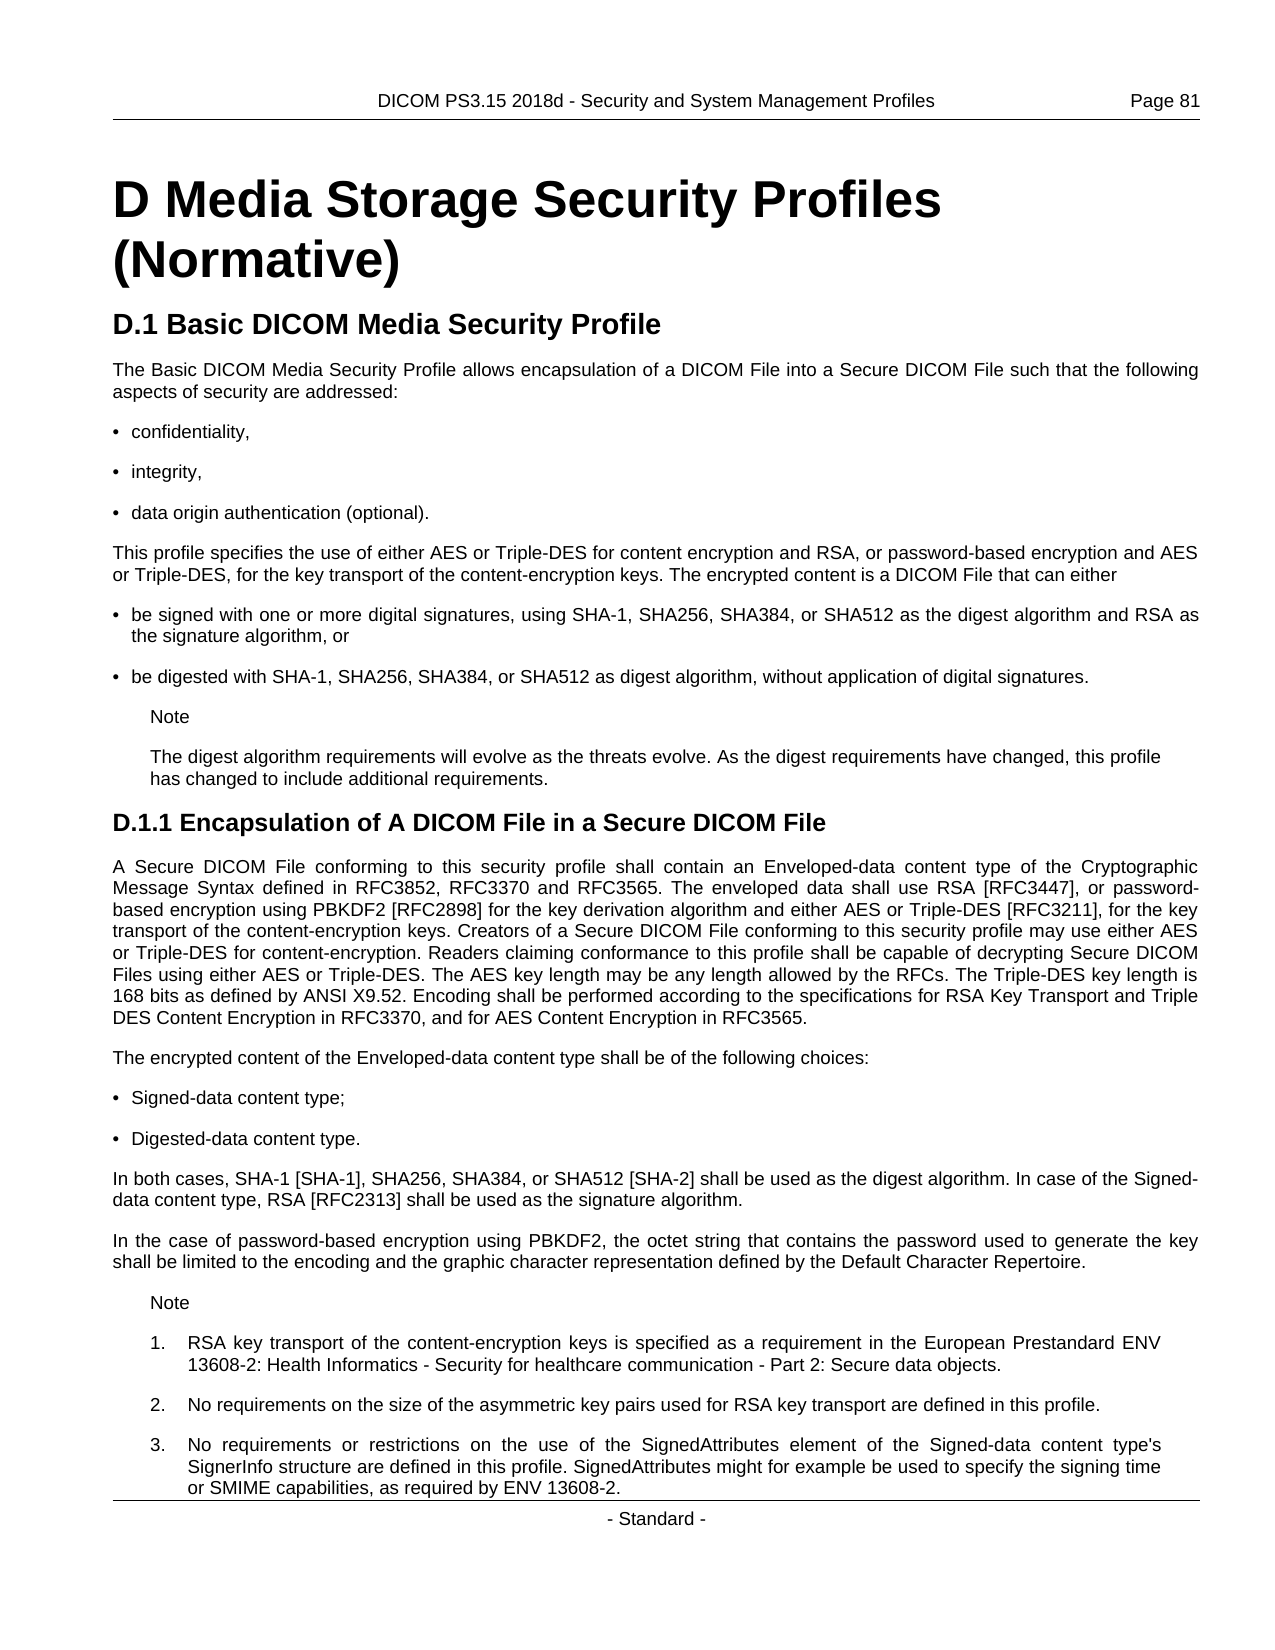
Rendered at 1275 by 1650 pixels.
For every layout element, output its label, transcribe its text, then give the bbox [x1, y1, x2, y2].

text The digest algorithm requirements will evolve as the threats evolve. As the digest requirements have changed, this profile has changed to include additional requirements. [150, 746, 1162, 789]
list Signed-data content type; [112, 1087, 1200, 1109]
list No requirements or restrictions on the use of the SignedAttributes element of the Signed-data content type's SignerInfo structure are defined in this profile. SignedAttributes might for example be used to specify the signing time or SMIME capabilities, as required by ENV 13608-2. [150, 1434, 1162, 1499]
text This profile specifies the use of either AES or Triple-DES for content encryption and RSA, or password-based encryption and AES or Triple-DES, for the key transport of the content-encryption keys. The encrypted content is a DICOM File that can either [112, 542, 1200, 585]
list data origin authentication (optional). [112, 501, 1200, 523]
list No requirements on the size of the asymmetric key pairs used for RSA key transport are defined in this profile. [150, 1394, 1162, 1415]
text The Basic DICOM Media Security Profile allows encapsulation of a DICOM File into a Secure DICOM File such that the following aspects of security are addressed: [112, 359, 1200, 402]
text In the case of password-based encryption using PBKDF2, the octet string that contains the password used to generate the key shall be limited to the encoding and the graphic character representation defined by the Default Character Repertoire. [112, 1229, 1200, 1273]
text In both cases, SHA-1 [SHA-1], SHA256, SHA384, or SHA512 [SHA-2] shall be used as the digest algorithm. In case of the Signed-data content type, RSA [RFC2313] shall be used as the signature algorithm. [112, 1168, 1200, 1211]
list Digested-data content type. [112, 1127, 1200, 1149]
text D.1.1 Encapsulation of A DICOM File in a Secure DICOM File [112, 808, 1200, 837]
list be digested with SHA-1, SHA256, SHA384, or SHA512 as digest algorithm, without application of digital signatures. [112, 666, 1200, 687]
text Note [150, 706, 1162, 727]
text D Media Storage Security Profiles (Normative) [112, 169, 1200, 288]
list RSA key transport of the content-encryption keys is specified as a requirement in the European Prestandard ENV 13608-2: Health Informatics - Security for healthcare communication - Part 2: Secure data objects. [150, 1332, 1162, 1375]
text Note [150, 1291, 1162, 1313]
text D.1 Basic DICOM Media Security Profile [112, 307, 1200, 340]
list confidentiality, [112, 421, 1200, 442]
text A Secure DICOM File conforming to this security profile shall contain an Enveloped-data content type of the Cryptographic Message Syntax defined in RFC3852, RFC3370 and RFC3565. The enveloped data shall use RSA [RFC3447], or password-based encryption using PBKDF2 [RFC2898] for the key derivation algorithm and either AES or Triple-DES [RFC3211], for the key transport of the content-encryption keys. Creators of a Secure DICOM File conforming to this security profile may use either AES or Triple-DES for content-encryption. Readers claiming conformance to this profile shall be capable of decrypting Secure DICOM Files using either AES or Triple-DES. The AES key length may be any length allowed by the RFCs. The Triple-DES key length is 168 bits as defined by ANSI X9.52. Encoding shall be performed according to the specifications for RSA Key Transport and Triple DES Content Encryption in RFC3370, and for AES Content Encryption in RFC3565. [112, 856, 1200, 1028]
list integrity, [112, 461, 1200, 483]
list be signed with one or more digital signatures, using SHA-1, SHA256, SHA384, or SHA512 as the digest algorithm and RSA as the signature algorithm, or [112, 604, 1200, 647]
text The encrypted content of the Enveloped-data content type shall be of the following choices: [112, 1047, 1200, 1068]
